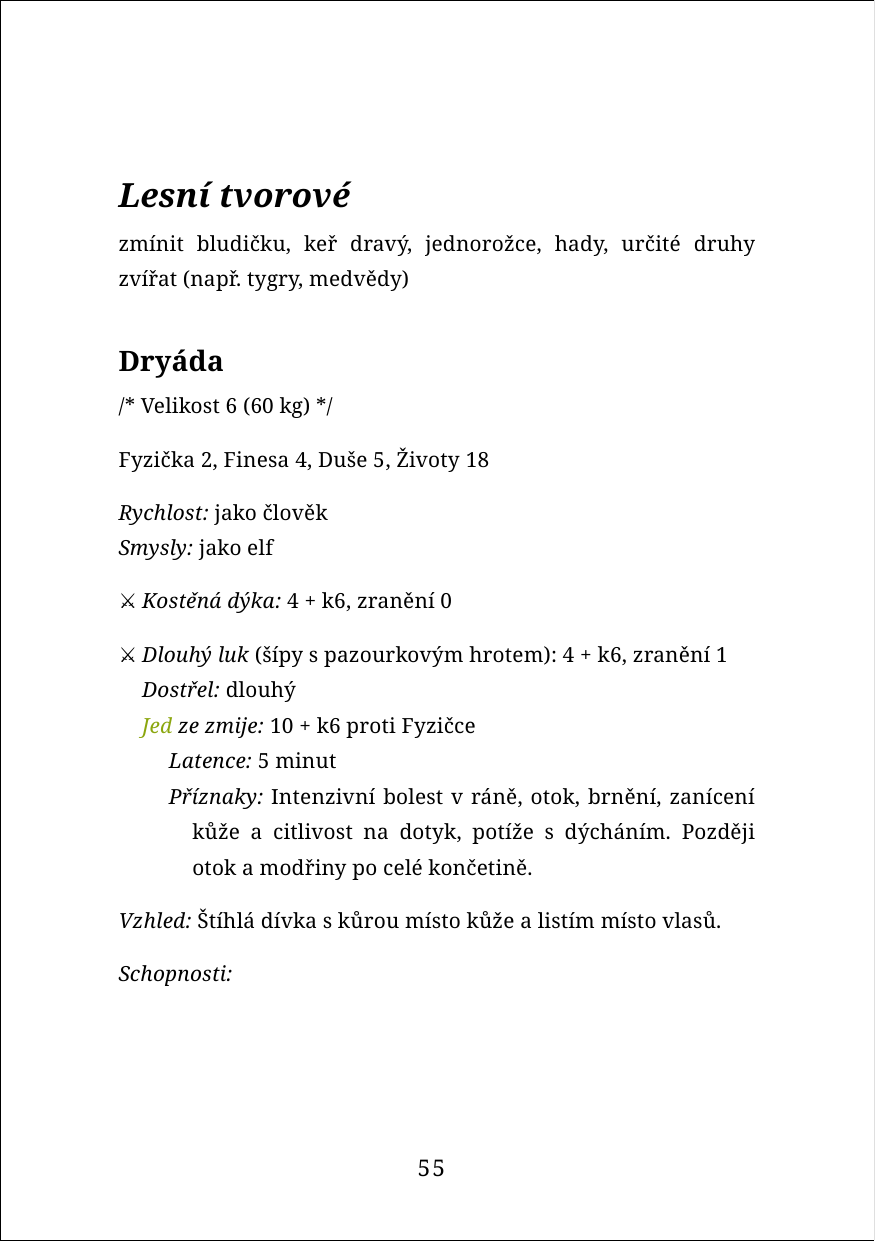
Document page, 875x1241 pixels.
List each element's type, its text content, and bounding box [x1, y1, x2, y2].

text Smysly: jako elf [118, 533, 756, 562]
text Dostřel: dlouhý [142, 675, 756, 704]
subtitle Dryáda [118, 341, 756, 380]
text ⚔ Dlouhý luk (šípy s pazourkovým hrotem): 4 + k6, zranění 1 [118, 640, 756, 668]
text ⚔ Kostěná dýka: 4 + k6, zranění 0 [118, 587, 756, 615]
text Jed ze zmije: 10 + k6 proti Fyzičce [142, 711, 756, 739]
subtitle Lesní tvorové [118, 172, 756, 217]
text Fyzička 2, Finesa 4, Duše 5, Životy 18 [118, 445, 756, 473]
text /* Velikost 6 (60 kg) */ [118, 391, 756, 420]
text Latence: 5 minut [168, 746, 756, 775]
text Příznaky: Intenzivní bolest v ráně, otok, brnění, zanícení kůže a citlivost na dotyk, potíže s dýcháním. Později otok a modřiny po celé končetině. [168, 782, 756, 881]
text Schopnosti: [118, 959, 756, 988]
text Vzhled: Štíhlá dívka s kůrou místo kůže a listím místo vlasů. [118, 906, 756, 935]
text Rychlost: jako člověk [118, 498, 756, 526]
text zmínit bludičku, keř dravý, jednorožce, hady, určité druhy zvířat (např. tygry, medvědy) [118, 229, 756, 293]
